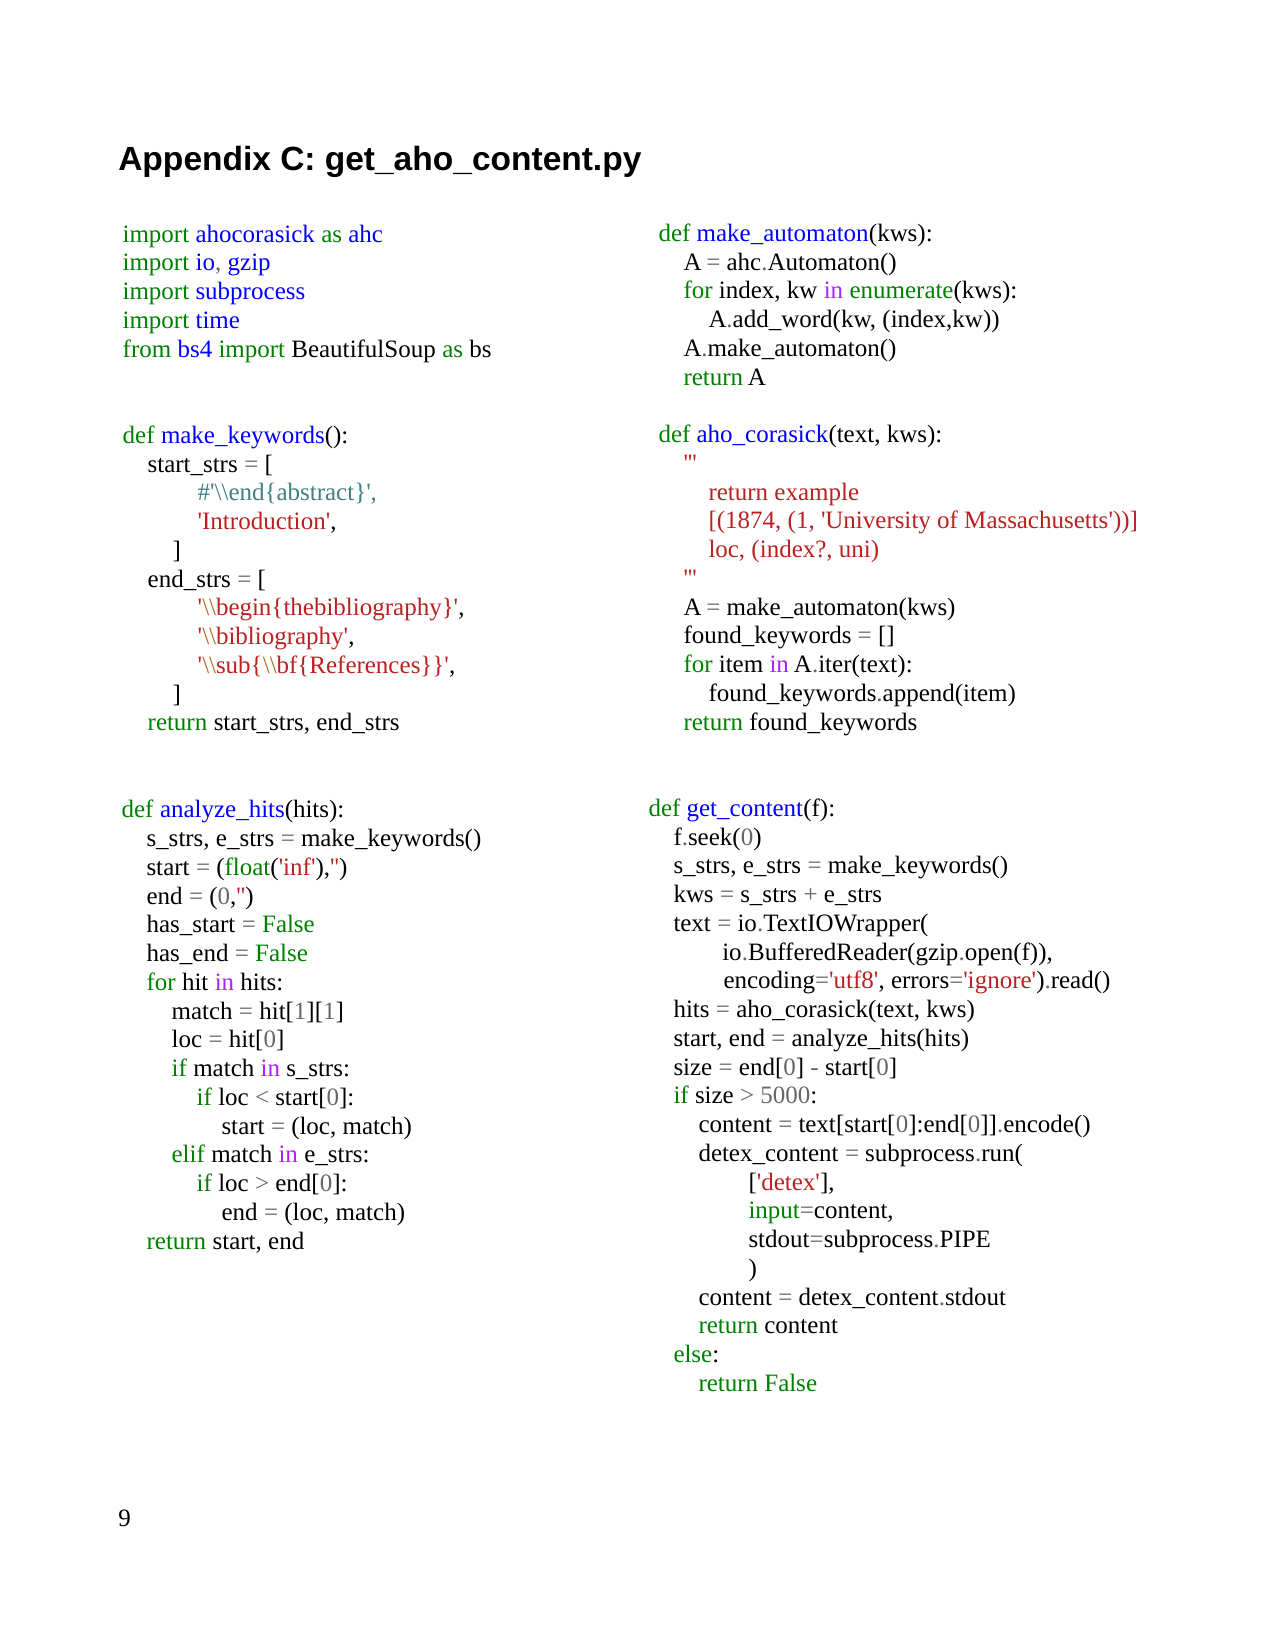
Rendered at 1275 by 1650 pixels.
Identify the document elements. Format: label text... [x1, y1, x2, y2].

subtitle Appendix C: get_aho_content.py [118, 139, 1157, 178]
